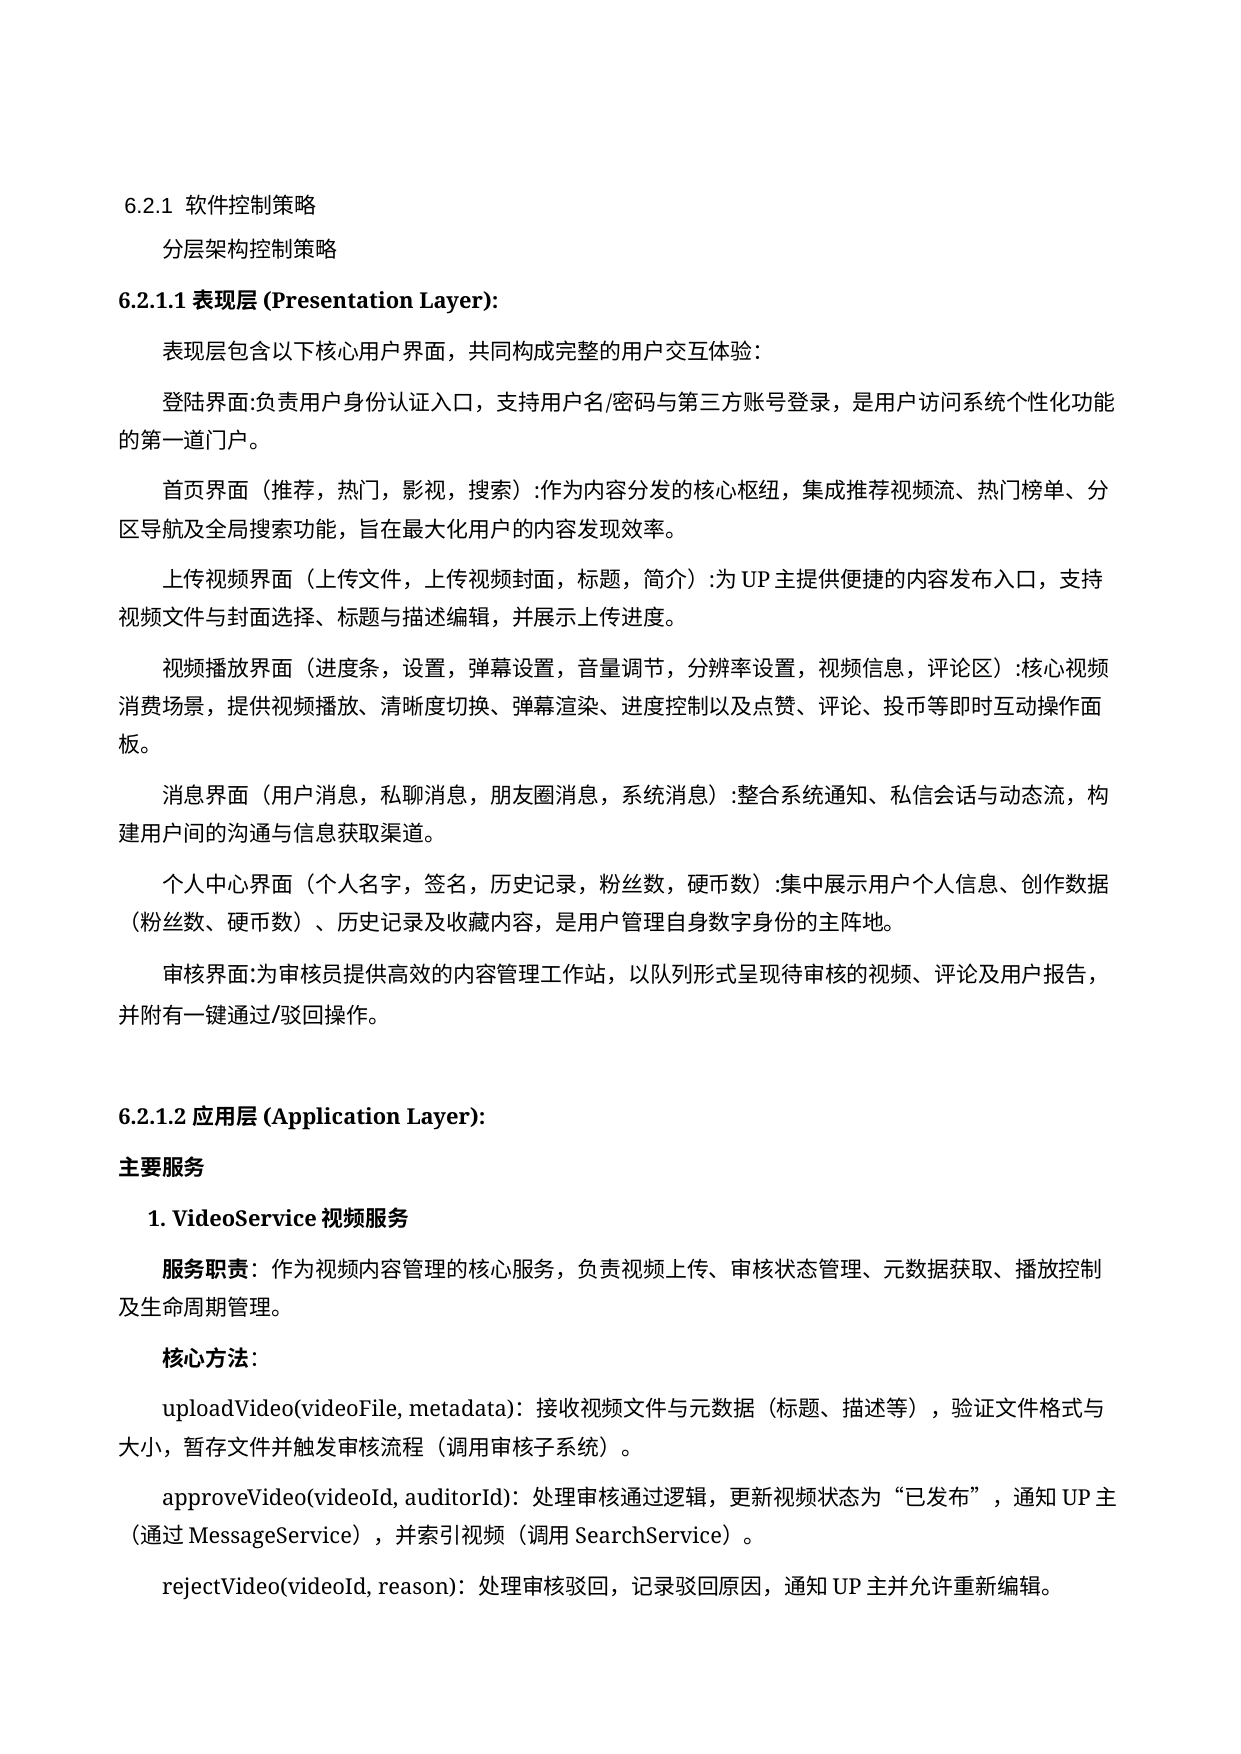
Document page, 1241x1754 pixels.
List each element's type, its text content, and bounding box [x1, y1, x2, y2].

text 表现层包含以下核心用户界面，共同构成完整的用户交互体验： [118, 334, 1122, 366]
text 消息界面（用户消息，私聊消息，朋友圈消息，系统消息）:整合系统通知、私信会话与动态流，构建用户间的沟通与信息获取渠道。 [118, 778, 1122, 848]
text 视频播放界面（进度条，设置，弹幕设置，音量调节，分辨率设置，视频信息，评论区）:核心视频消费场景，提供视频播放、清晰度切换、弹幕渲染、进度控制以及点赞、评论、投币等即时互动操作面板。 [118, 651, 1122, 759]
text 主要服务 [118, 1150, 1122, 1182]
text rejectVideo(videoId, reason)：处理审核驳回，记录驳回原因，通知UP主并允许重新编辑。 [118, 1569, 1122, 1601]
text 分层架构控制策略 [118, 232, 1122, 264]
text 6.2.1.1 表现层 (Presentation Layer): [118, 283, 1122, 314]
text 1. VideoService视频服务 [106, 1201, 1122, 1233]
text 服务职责：作为视频内容管理的核心服务，负责视频上传、审核状态管理、元数据获取、播放控制及生命周期管理。 [118, 1252, 1122, 1321]
text 核心方法： [118, 1341, 1122, 1372]
text 登陆界面:负责用户身份认证入口，支持用户名/密码与第三方账号登录，是用户访问系统个性化功能的第一道门户。 [118, 385, 1122, 454]
text 审核界面:为审核员提供高效的内容管理工作站，以队列形式呈现待审核的视频、评论及用户报告，并附有一键通过/驳回操作。 [118, 956, 1122, 1031]
subtitle 软件控制策略 [118, 188, 1122, 219]
text uploadVideo(videoFile, metadata)：接收视频文件与元数据（标题、描述等），验证文件格式与大小，暂存文件并触发审核流程（调用审核子系统）。 [118, 1391, 1122, 1461]
text 6.2.1.2 应用层 (Application Layer): [118, 1099, 1122, 1131]
text 个人中心界面（个人名字，签名，历史记录，粉丝数，硬币数）:集中展示用户个人信息、创作数据（粉丝数、硬币数）、历史记录及收藏内容，是用户管理自身数字身份的主阵地。 [118, 867, 1122, 937]
text 上传视频界面（上传文件，上传视频封面，标题，简介）:为UP主提供便捷的内容发布入口，支持视频文件与封面选择、标题与描述编辑，并展示上传进度。 [118, 562, 1122, 632]
text 首页界面（推荐，热门，影视，搜索）:作为内容分发的核心枢纽，集成推荐视频流、热门榜单、分区导航及全局搜索功能，旨在最大化用户的内容发现效率。 [118, 473, 1122, 543]
text approveVideo(videoId, auditorId)：处理审核通过逻辑，更新视频状态为“已发布”，通知UP主（通过MessageService），并索引视频（调用SearchService）。 [118, 1480, 1122, 1550]
